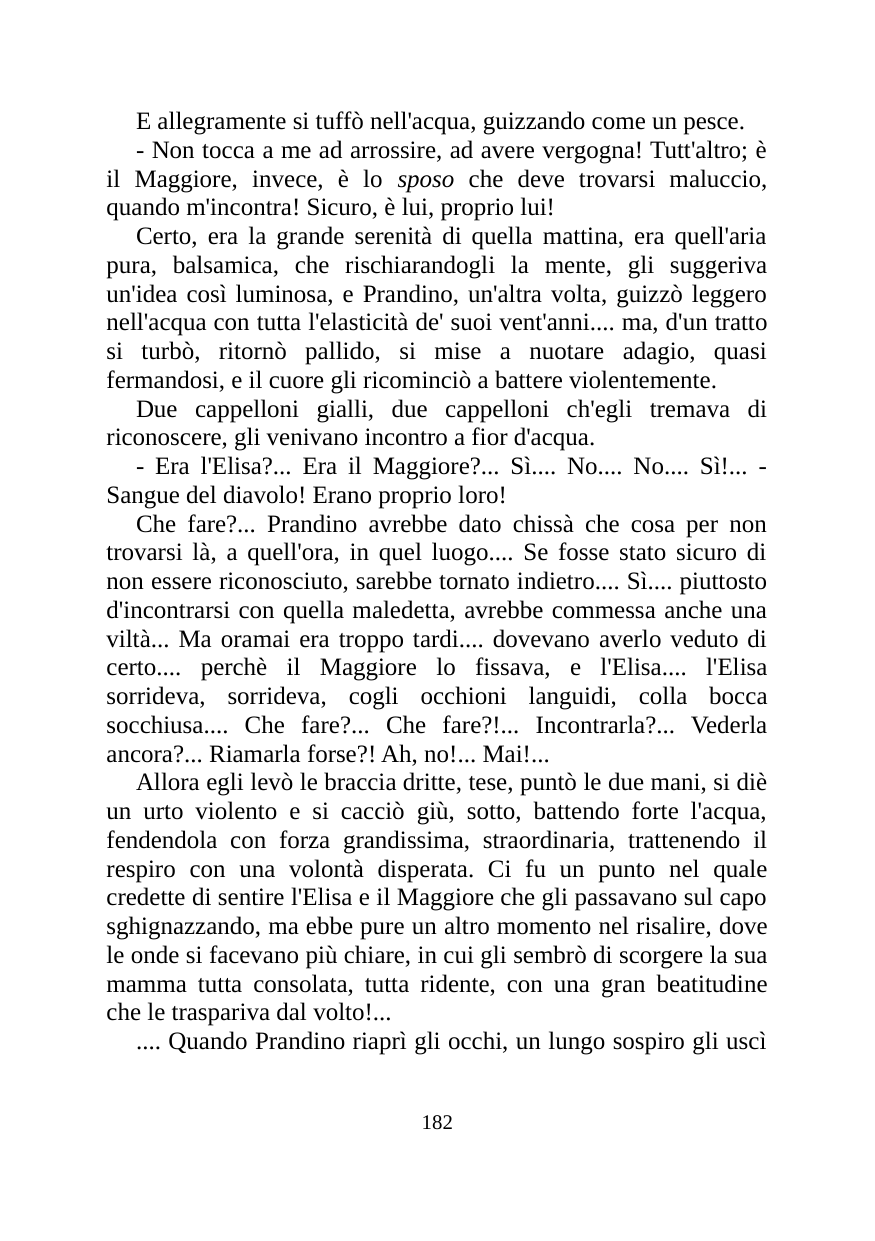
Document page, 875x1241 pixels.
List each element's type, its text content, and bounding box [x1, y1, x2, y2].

text Che fare?... Prandino avrebbe dato chissà che cosa per non trovarsi là, a quell'ora, in quel luogo.... Se fosse stato sicuro di non essere riconosciuto, sarebbe tornato indietro.... Sì.... piuttosto d'incontrarsi con quella maledetta, avrebbe commessa anche una viltà... Ma oramai era troppo tardi.... dovevano averlo veduto di certo.... perchè il Maggiore lo fissava, e l'Elisa.... l'Elisa sorrideva, sorrideva, cogli occhioni languidi, colla bocca socchiusa.... Che fare?... Che fare?!... Incontrarla?... Vederla ancora?... Riamarla forse?! Ah, no!... Mai!... [106, 509, 768, 767]
text .... Quando Prandino riaprì gli occhi, un lungo sospiro gli uscì [106, 1026, 768, 1055]
text E allegramente si tuffò nell'acqua, guizzando come un pesce. [106, 106, 768, 135]
text - Non tocca a me ad arrossire, ad avere vergogna! Tutt'altro; è il Maggiore, invece, è lo sposo che deve trovarsi maluccio, quando m'incontra! Sicuro, è lui, proprio lui! [106, 135, 768, 221]
text - Era l'Elisa?... Era il Maggiore?... Sì.... No.... No.... Sì!... - Sangue del diavolo! Erano proprio loro! [106, 451, 768, 509]
text Certo, era la grande serenità di quella mattina, era quell'aria pura, balsamica, che rischiarandogli la mente, gli suggeriva un'idea così luminosa, e Prandino, un'altra volta, guizzò leggero nell'acqua con tutta l'elasticità de' suoi vent'anni.... ma, d'un tratto si turbò, ritornò pallido, si mise a nuotare adagio, quasi fermandosi, e il cuore gli ricominciò a battere violentemente. [106, 221, 768, 394]
text Allora egli levò le braccia dritte, tese, puntò le due mani, si diè un urto violento e si cacciò giù, sotto, battendo forte l'acqua, fendendola con forza grandissima, straordinaria, trattenendo il respiro con una volontà disperata. Ci fu un punto nel quale credette di sentire l'Elisa e il Maggiore che gli passavano sul capo sghignazzando, ma ebbe pure un altro momento nel risalire, dove le onde si facevano più chiare, in cui gli sembrò di scorgere la sua mamma tutta consolata, tutta ridente, con una gran beatitudine che le traspariva dal volto!... [106, 767, 768, 1026]
text Due cappelloni gialli, due cappelloni ch'egli tremava di riconoscere, gli venivano incontro a fior d'acqua. [106, 394, 768, 451]
